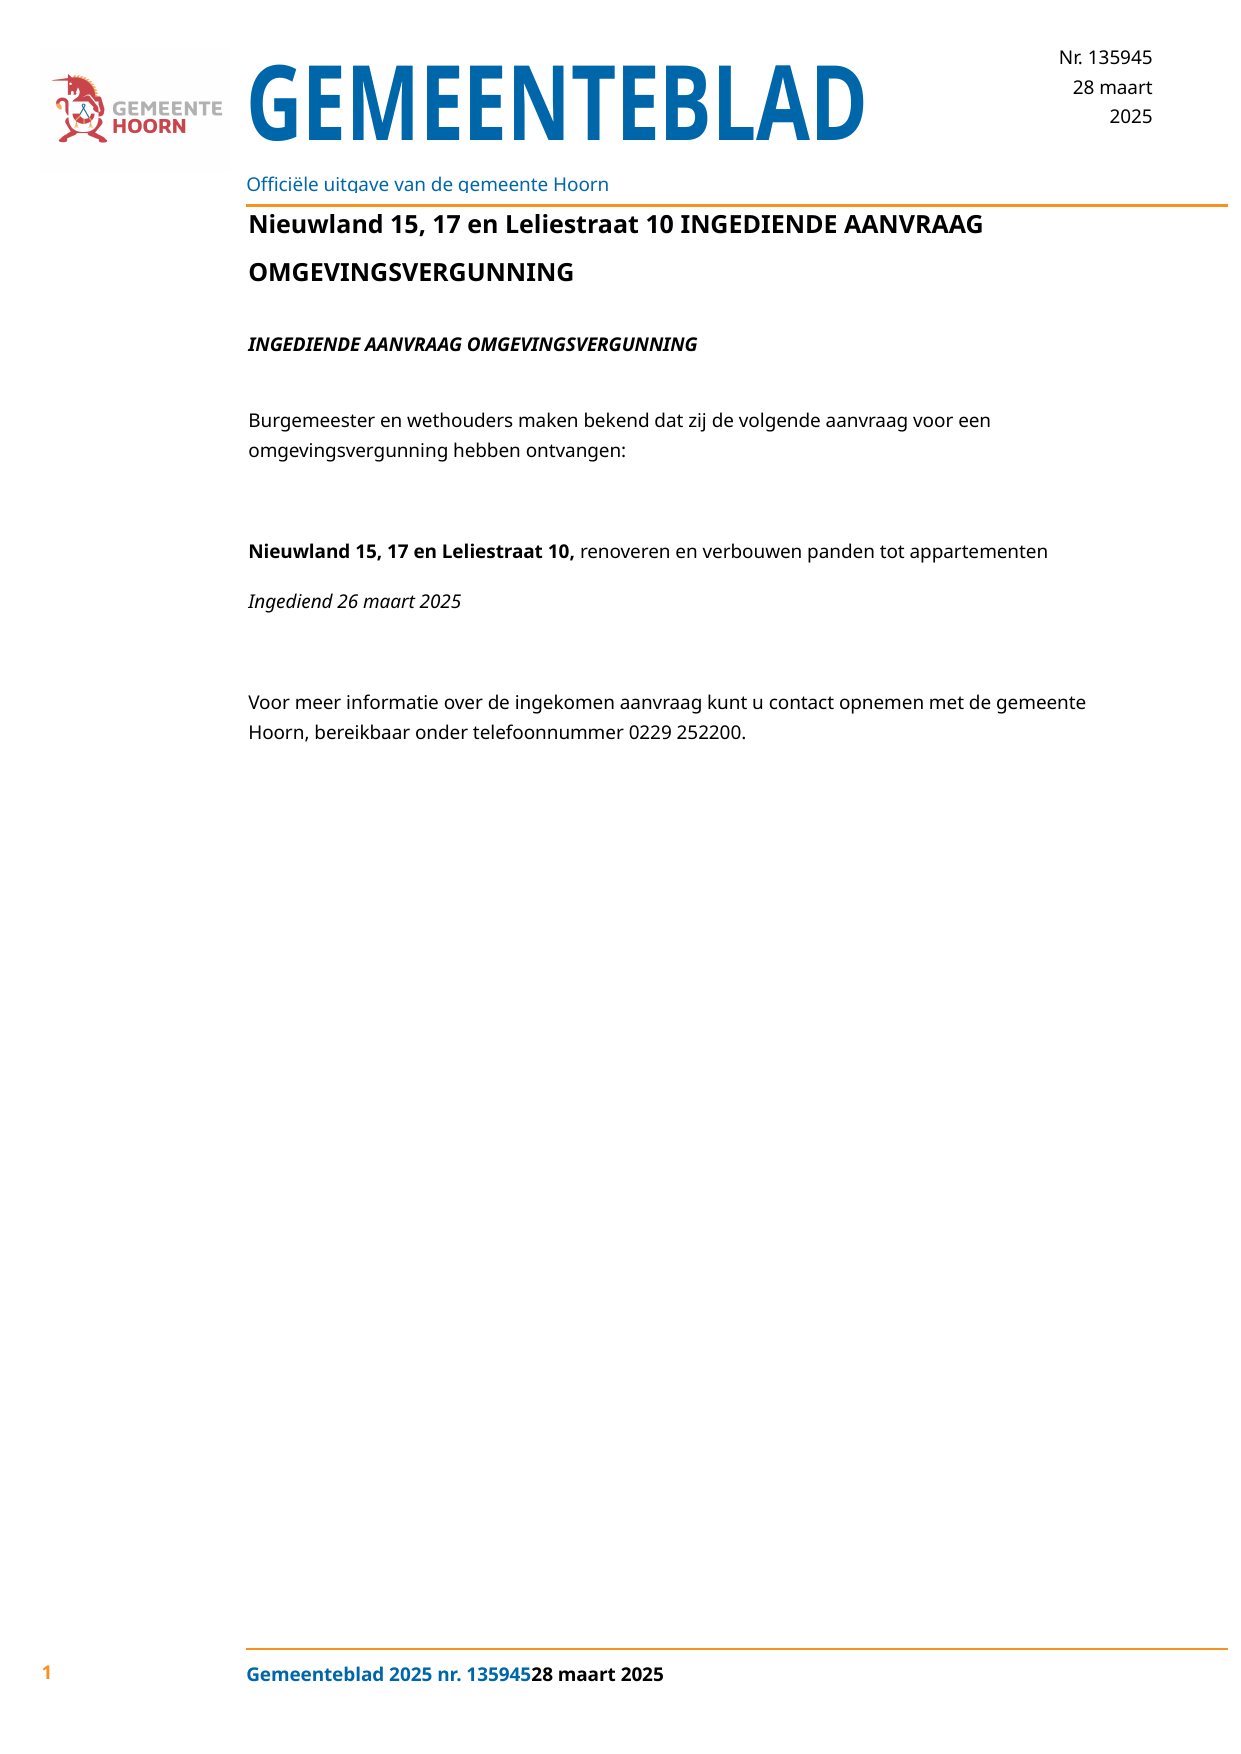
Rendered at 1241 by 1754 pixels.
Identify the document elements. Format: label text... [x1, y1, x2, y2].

picture [41, 47, 231, 172]
text INGEDIENDE AANVRAAG OMGEVINGSVERGUNNING [248, 331, 1152, 357]
text Nieuwland 15, 17 en Leliestraat 10, renoveren en verbouwen panden tot appartementen [248, 538, 1152, 564]
text Burgemeester en wethouders maken bekend dat zij de volgende aanvraag voor een omgevingsvergunning hebben ontvangen: [248, 408, 1152, 463]
text Nieuwland 15, 17 en Leliestraat 10 INGEDIENDE AANVRAAG OMGEVINGSVERGUNNING [248, 207, 1152, 288]
text Ingediend 26 maart 2025 [248, 588, 1152, 614]
text Voor meer informatie over de ingekomen aanvraag kunt u contact opnemen met de gemeente Hoorn, bereikbaar onder telefoonnummer 0229 252200. [248, 689, 1152, 744]
